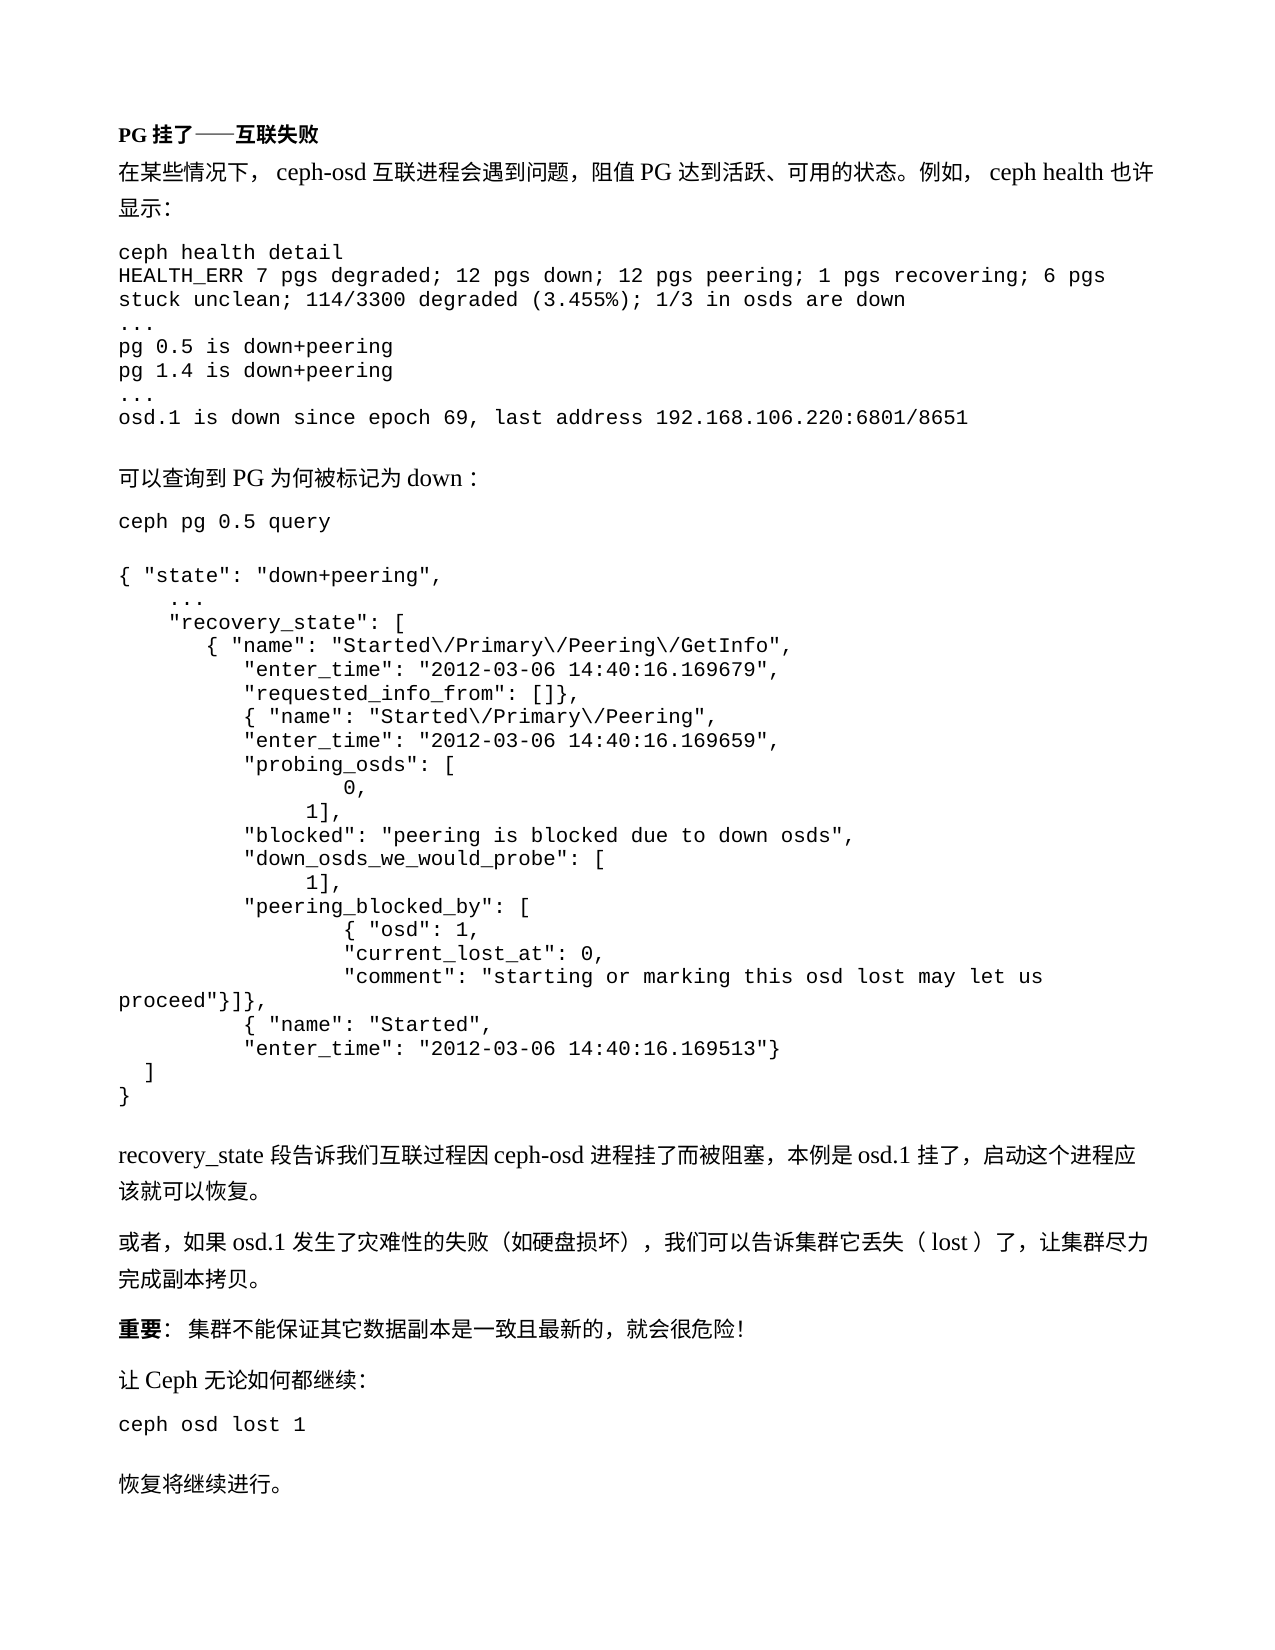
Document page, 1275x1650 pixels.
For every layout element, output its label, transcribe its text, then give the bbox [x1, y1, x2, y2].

text ... [118, 588, 1157, 612]
text 恢复将继续进行。 [118, 1467, 1157, 1499]
text "enter_time": "2012-03-06 14:40:16.169659", [118, 730, 1157, 754]
text { "name": "Started\/Primary\/Peering\/GetInfo", [118, 636, 1157, 659]
text HEALTH_ERR 7 pgs degraded; 12 pgs down; 12 pgs peering; 1 pgs recovering; 6 pgs stuck unclean; 114/3300 degraded (3.455%); 1/3 in osds are down [118, 266, 1157, 313]
text "requested_info_from": []}, [118, 683, 1157, 706]
text 或者，如果 osd.1 发生了灾难性的失败（如硬盘损坏），我们可以告诉集群它丢失（ lost ）了，让集群尽力完成副本拷贝。 [118, 1225, 1157, 1293]
text "current_lost_at": 0, [118, 943, 1157, 967]
text recovery_state 段告诉我们互联过程因 ceph-osd 进程挂了而被阻塞，本例是 osd.1 挂了，启动这个进程应该就可以恢复。 [118, 1138, 1157, 1206]
text 0, [118, 777, 1157, 801]
text "enter_time": "2012-03-06 14:40:16.169513"} [118, 1037, 1157, 1061]
text "peering_blocked_by": [ [118, 896, 1157, 919]
text "down_osds_we_would_probe": [ [118, 848, 1157, 872]
text 重要： 集群不能保证其它数据副本是一致且最新的，就会很危险！ [118, 1312, 1157, 1344]
text ceph health detail [118, 242, 1157, 266]
text pg 1.4 is down+peering [118, 360, 1157, 384]
text ... [118, 313, 1157, 336]
text } [118, 1085, 1157, 1108]
text { "name": "Started\/Primary\/Peering", [118, 706, 1157, 730]
text 1], [118, 872, 1157, 896]
text ceph osd lost 1 [118, 1414, 1157, 1438]
text "blocked": "peering is blocked due to down osds", [118, 825, 1157, 848]
text 1], [118, 801, 1157, 825]
text ceph pg 0.5 query [118, 511, 1157, 535]
text "recovery_state": [ [118, 612, 1157, 636]
subtitle PG 挂了——互联失败 [118, 118, 1157, 148]
text ] [118, 1061, 1157, 1085]
text 让 Ceph 无论如何都继续： [118, 1363, 1157, 1395]
text 可以查询到 PG 为何被标记为 down ： [118, 461, 1157, 492]
text { "state": "down+peering", [118, 564, 1157, 588]
text "comment": "starting or marking this osd lost may let us proceed"}]}, [118, 967, 1157, 1014]
text pg 0.5 is down+peering [118, 336, 1157, 360]
text ... [118, 384, 1157, 407]
text "probing_osds": [ [118, 754, 1157, 777]
text "enter_time": "2012-03-06 14:40:16.169679", [118, 659, 1157, 683]
text { "osd": 1, [118, 919, 1157, 943]
text 在某些情况下， ceph-osd 互联进程会遇到问题，阻值 PG 达到活跃、可用的状态。例如， ceph health 也许显示： [118, 154, 1157, 223]
text { "name": "Started", [118, 1014, 1157, 1037]
text osd.1 is down since epoch 69, last address 192.168.106.220:6801/8651 [118, 407, 1157, 431]
